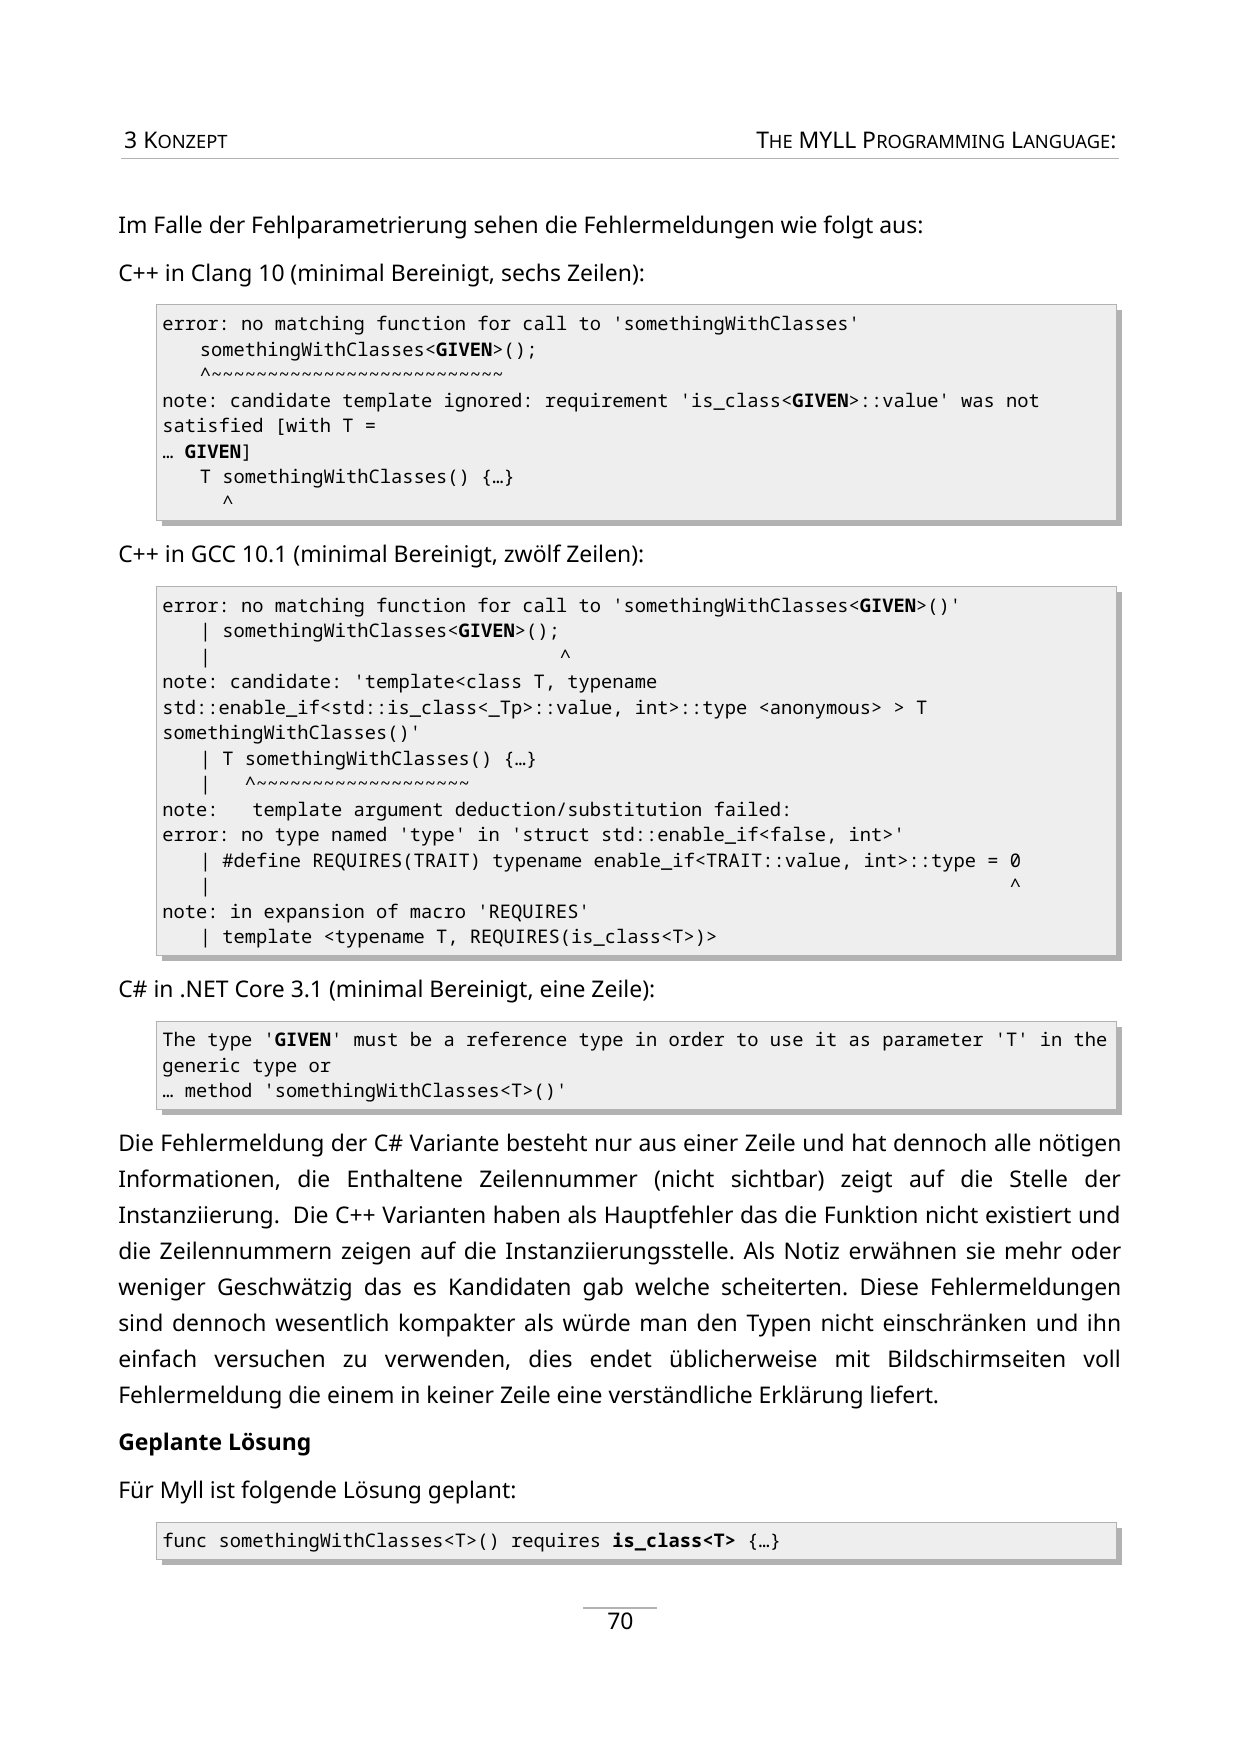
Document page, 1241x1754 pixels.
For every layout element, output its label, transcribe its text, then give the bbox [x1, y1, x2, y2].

text func somethingWithClasses<T>() requires is_class<T> {…} [157, 1523, 1116, 1559]
text Für Myll ist folgende Lösung geplant: [118, 1474, 1122, 1505]
text Im Falle der Fehlparametrierung sehen die Fehlermeldungen wie folgt aus: [118, 173, 1122, 240]
text Geplante Lösung [118, 1426, 1122, 1458]
text error: no matching function for call to 'somethingWithClasses' somethingWithClasses<GIVEN>(); ^~~~~~~~~~~~~~~~~~~~~~~~~~~ note: candidate template ignored: requirement 'is_class<GIVEN>::value' was not satisfied [with T = … GIVEN] T somethingWithClasses() {…} ^ [157, 305, 1116, 520]
text The type 'GIVEN' must be a reference type in order to use it as parameter 'T' in the generic type or … method 'somethingWithClasses<T>()' [157, 1022, 1116, 1109]
text C++ in GCC 10.1 (minimal Bereinigt, zwölf Zeilen): [118, 538, 1122, 569]
text C++ in Clang 10 (minimal Bereinigt, sechs Zeilen): [118, 257, 1122, 288]
text Die Fehlermeldung der C# Variante besteht nur aus einer Zeile und hat dennoch alle nötigen Informationen, die Enthaltene Zeilennummer (nicht sichtbar) zeigt auf die Stelle der Instanziierung. Die C++ Varianten haben als Hauptfehler das die Funktion nicht existiert und die Zeilennummern zeigen auf die Instanziierungsstelle. Als Notiz erwähnen sie mehr oder weniger Geschwätzig das es Kandidaten gab welche scheiterten. Diese Fehlermeldungen sind dennoch wesentlich kompakter als würde man den Typen nicht einschränken und ihn einfach versuchen zu verwenden, dies endet üblicherweise mit Bildschirmseiten voll Fehlermeldung die einem in keiner Zeile eine verständliche Erklärung liefert. [118, 1127, 1122, 1410]
text C# in .NET Core 3.1 (minimal Bereinigt, eine Zeile): [118, 973, 1122, 1004]
text error: no matching function for call to 'somethingWithClasses<GIVEN>()' | somethingWithClasses<GIVEN>(); | ^ note: candidate: 'template<class T, typename std::enable_if<std::is_class<_Tp>::value, int>::type <anonymous> > T somethingWithClasses()' | T somethingWithClasses() {…} | ^~~~~~~~~~~~~~~~~~~~ note: template argument deduction/substitution failed: error: no type named 'type' in 'struct std::enable_if<false, int>' | #define REQUIRES(TRAIT) typename enable_if<TRAIT::value, int>::type = 0 | ^ note: in expansion of macro 'REQUIRES' | template <typename T, REQUIRES(is_class<T>)> [157, 587, 1116, 955]
